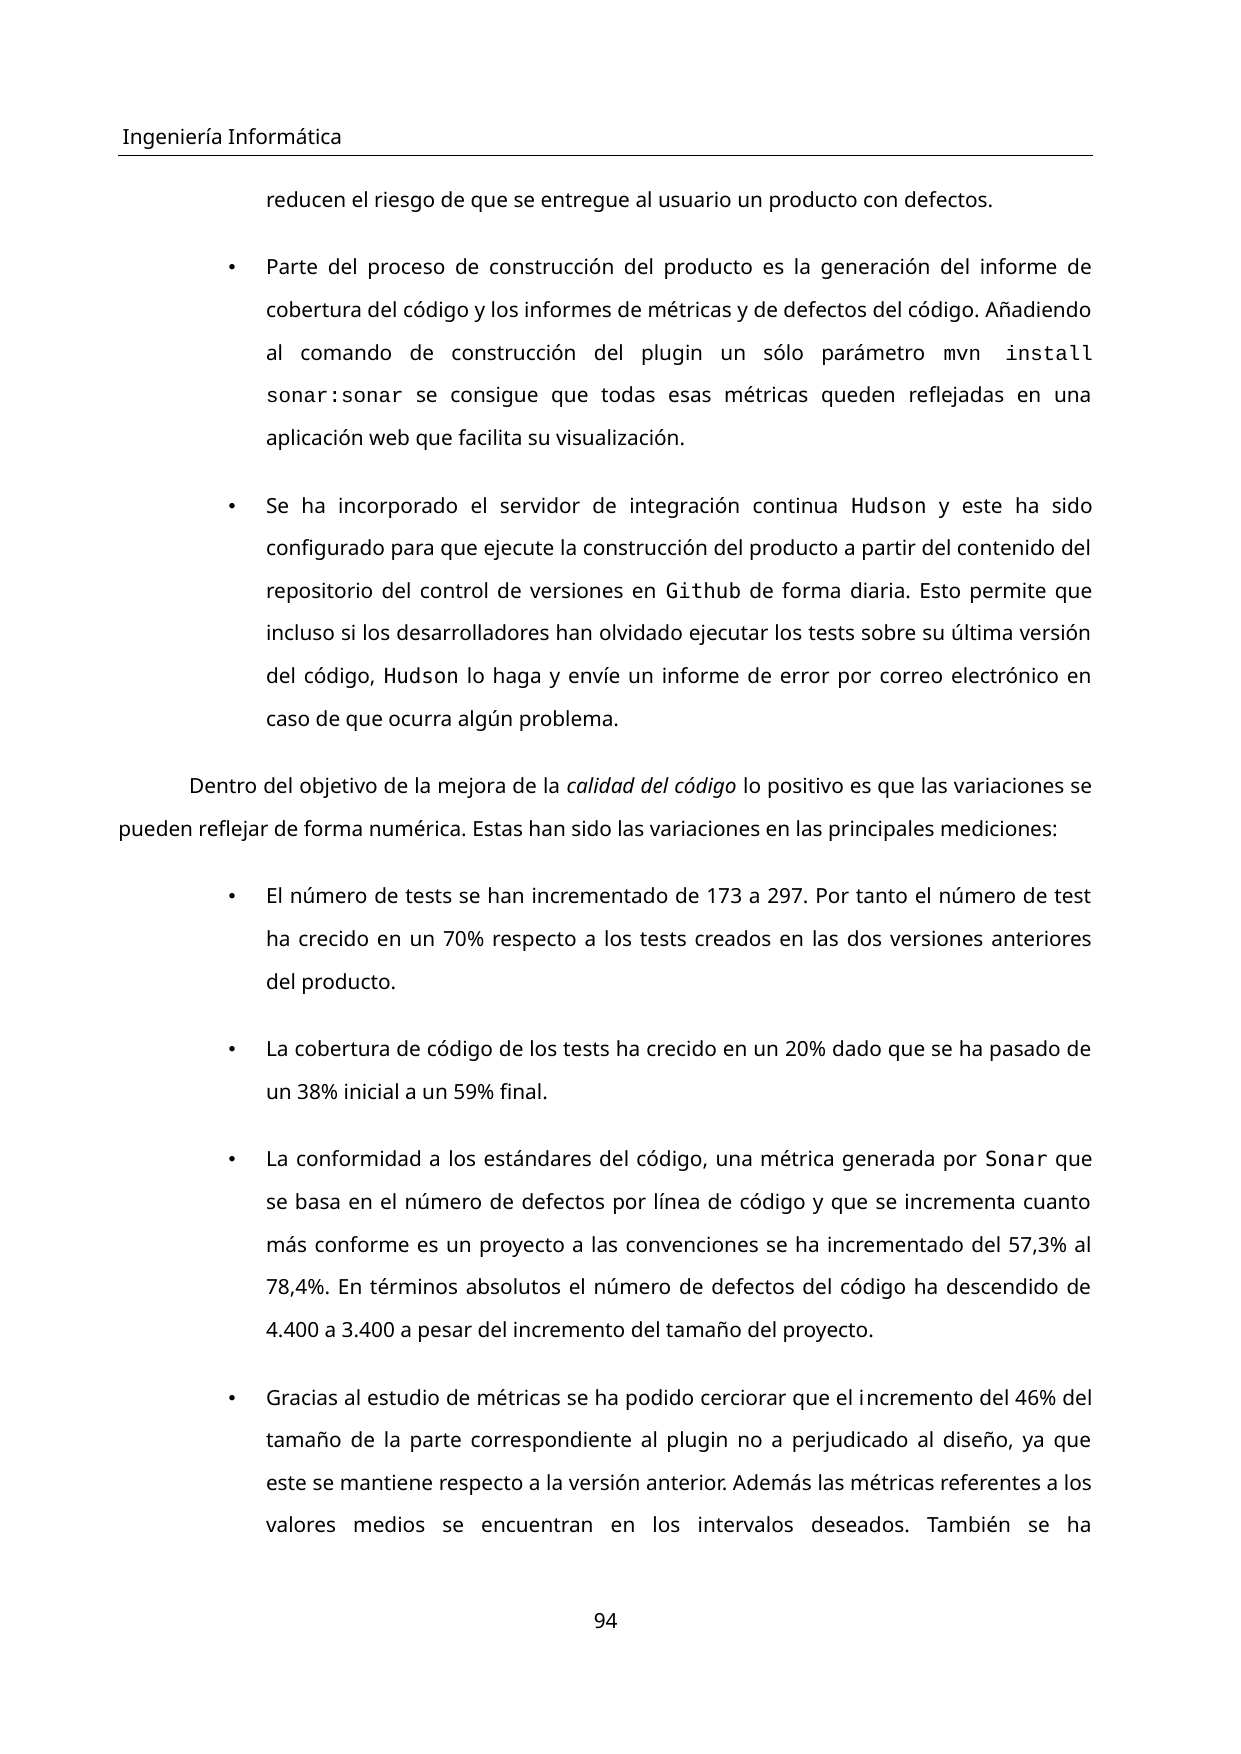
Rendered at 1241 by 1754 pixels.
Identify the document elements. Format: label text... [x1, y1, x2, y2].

list Parte del proceso de construcción del producto es la generación del informe de cobertura del código y los informes de métricas y de defectos del código. Añadiendo al comando de construcción del plugin un sólo parámetro mvn install sonar:sonar se consigue que todas esas métricas queden reflejadas en una aplicación web que facilita su visualización. [228, 252, 1093, 452]
list La cobertura de código de los tests ha crecido en un 20% dado que se ha pasado de un 38% inicial a un 59% final. [228, 1034, 1093, 1105]
text Dentro del objetivo de la mejora de la calidad del código lo positivo es que las variaciones se pueden reflejar de forma numérica. Estas han sido las variaciones en las principales mediciones: [118, 771, 1093, 842]
list reducen el riesgo de que se entregue al usuario un producto con defectos. [228, 185, 1093, 213]
list La conformidad a los estándares del código, una métrica generada por Sonar que se basa en el número de defectos por línea de código y que se incrementa cuanto más conforme es un proyecto a las convenciones se ha incrementado del 57,3% al 78,4%. En términos absolutos el número de defectos del código ha descendido de 4.400 a 3.400 a pesar del incremento del tamaño del proyecto. [228, 1144, 1093, 1343]
list Gracias al estudio de métricas se ha podido cerciorar que el incremento del 46% del tamaño de la parte correspondiente al plugin no a perjudicado al diseño, ya que este se mantiene respecto a la versión anterior. Además las métricas referentes a los valores medios se encuentran en los intervalos deseados. También se ha [228, 1383, 1093, 1539]
list Se ha incorporado el servidor de integración continua Hudson y este ha sido configurado para que ejecute la construcción del producto a partir del contenido del repositorio del control de versiones en Github de forma diaria. Esto permite que incluso si los desarrolladores han olvidado ejecutar los tests sobre su última versión del código, Hudson lo haga y envíe un informe de error por correo electrónico en caso de que ocurra algún problema. [228, 491, 1093, 732]
list El número de tests se han incrementado de 173 a 297. Por tanto el número de test ha crecido en un 70% respecto a los tests creados en las dos versiones anteriores del producto. [228, 882, 1093, 995]
